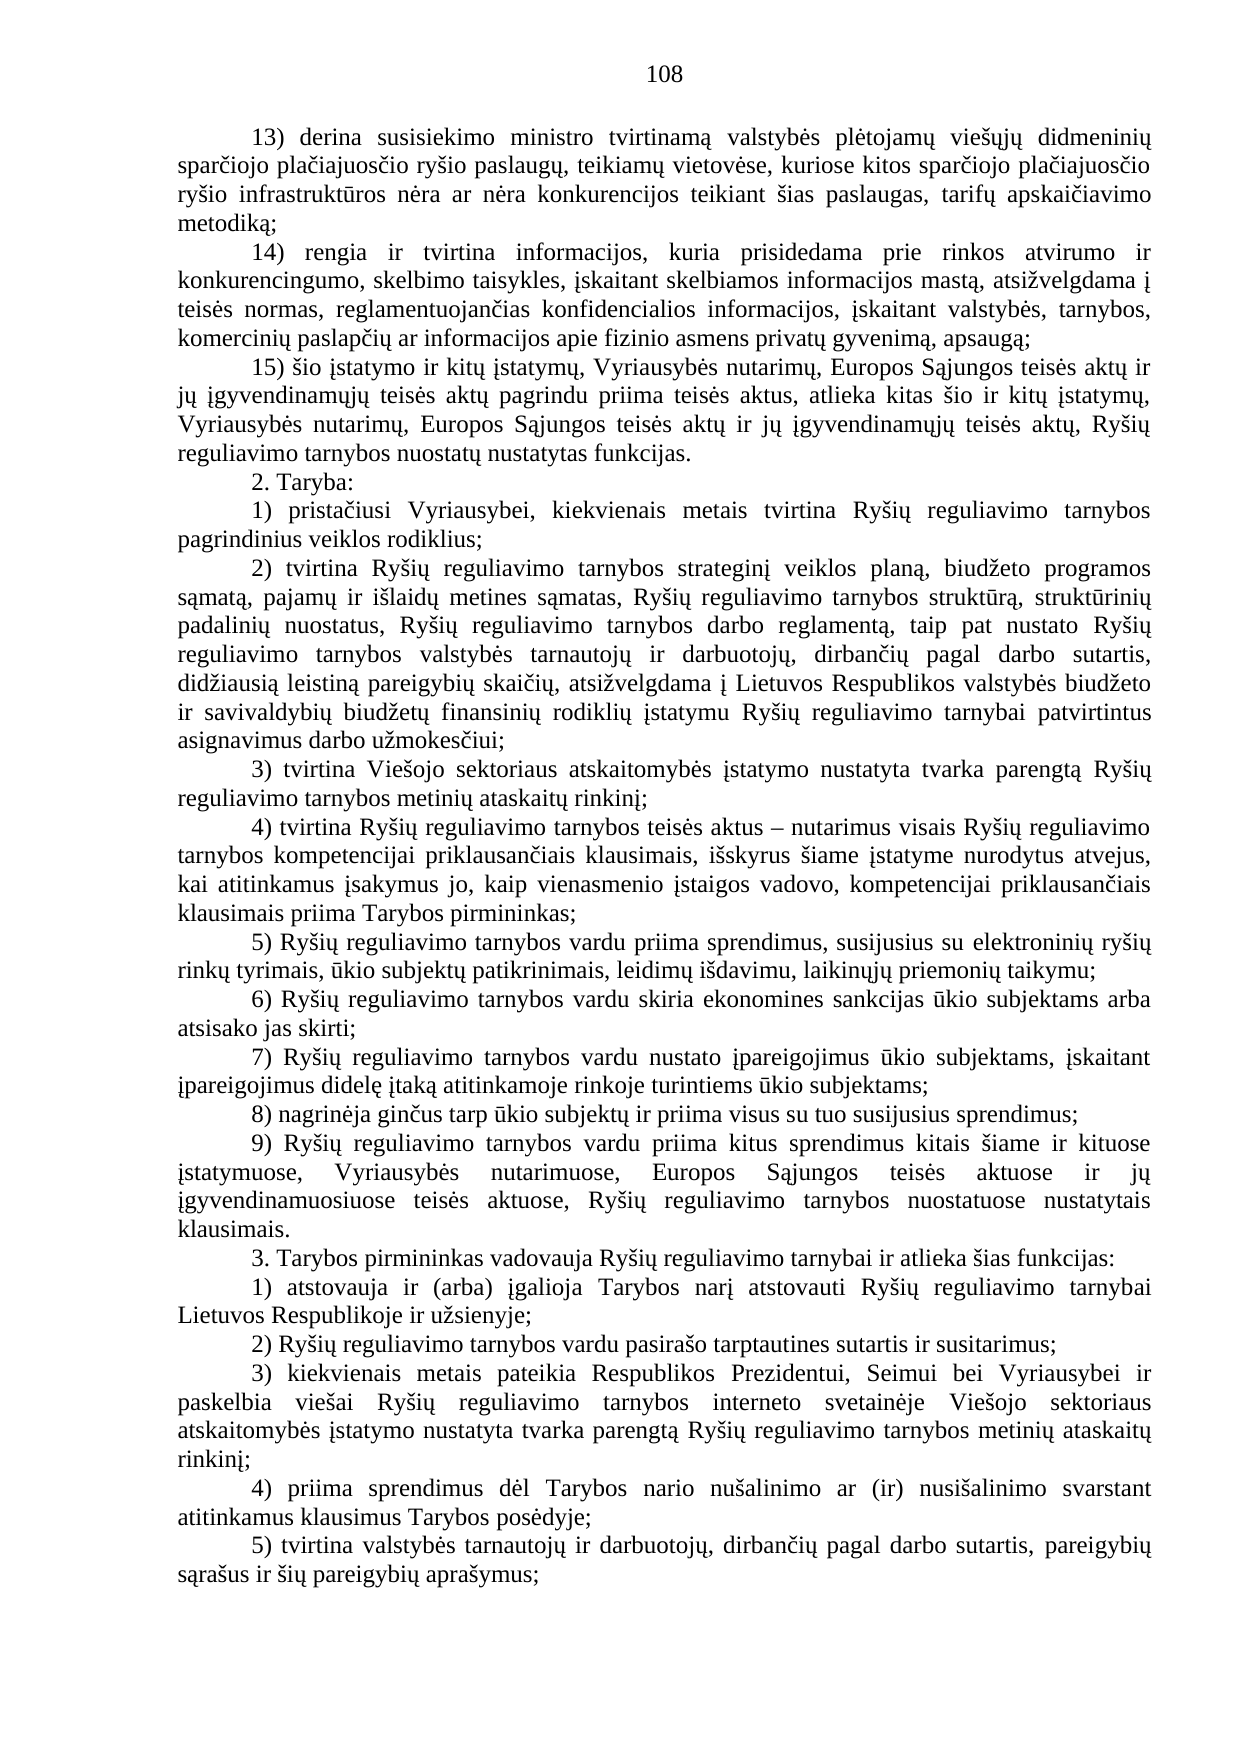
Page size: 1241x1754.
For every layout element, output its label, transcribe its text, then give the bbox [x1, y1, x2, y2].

text 4) priima sprendimus dėl Tarybos nario nušalinimo ar (ir) nusišalinimo svarstant atitinkamus klausimus Tarybos posėdyje; [177, 1473, 1152, 1531]
text 1) atstovauja ir (arba) įgalioja Tarybos narį atstovauti Ryšių reguliavimo tarnybai Lietuvos Respublikoje ir užsienyje; [177, 1272, 1152, 1329]
text 2) tvirtina Ryšių reguliavimo tarnybos strateginį veiklos planą, biudžeto programos sąmatą, pajamų ir išlaidų metines sąmatas, Ryšių reguliavimo tarnybos struktūrą, struktūrinių padalinių nuostatus, Ryšių reguliavimo tarnybos darbo reglamentą, taip pat nustato Ryšių reguliavimo tarnybos valstybės tarnautojų ir darbuotojų, dirbančių pagal darbo sutartis, didžiausią leistiną pareigybių skaičių, atsižvelgdama į Lietuvos Respublikos valstybės biudžeto ir savivaldybių biudžetų finansinių rodiklių įstatymu Ryšių reguliavimo tarnybai patvirtintus asignavimus darbo užmokesčiui; [177, 553, 1152, 754]
text 14) rengia ir tvirtina informacijos, kuria prisidedama prie rinkos atvirumo ir konkurencingumo, skelbimo taisykles, įskaitant skelbiamos informacijos mastą, atsižvelgdama į teisės normas, reglamentuojančias konfidencialios informacijos, įskaitant valstybės, tarnybos, komercinių paslapčių ar informacijos apie fizinio asmens privatų gyvenimą, apsaugą; [177, 237, 1152, 352]
text 1) pristačiusi Vyriausybei, kiekvienais metais tvirtina Ryšių reguliavimo tarnybos pagrindinius veiklos rodiklius; [177, 496, 1152, 553]
text 2) Ryšių reguliavimo tarnybos vardu pasirašo tarptautines sutartis ir susitarimus; [177, 1329, 1152, 1358]
text 6) Ryšių reguliavimo tarnybos vardu skiria ekonomines sankcijas ūkio subjektams arba atsisako jas skirti; [177, 984, 1152, 1042]
text 5) Ryšių reguliavimo tarnybos vardu priima sprendimus, susijusius su elektroninių ryšių rinkų tyrimais, ūkio subjektų patikrinimais, leidimų išdavimu, laikinųjų priemonių taikymu; [177, 927, 1152, 984]
text 3) kiekvienais metais pateikia Respublikos Prezidentui, Seimui bei Vyriausybei ir paskelbia viešai Ryšių reguliavimo tarnybos interneto svetainėje Viešojo sektoriaus atskaitomybės įstatymo nustatyta tvarka parengtą Ryšių reguliavimo tarnybos metinių ataskaitų rinkinį; [177, 1358, 1152, 1473]
text 7) Ryšių reguliavimo tarnybos vardu nustato įpareigojimus ūkio subjektams, įskaitant įpareigojimus didelę įtaką atitinkamoje rinkoje turintiems ūkio subjektams; [177, 1042, 1152, 1099]
text 5) tvirtina valstybės tarnautojų ir darbuotojų, dirbančių pagal darbo sutartis, pareigybių sąrašus ir šių pareigybių aprašymus; [177, 1531, 1152, 1588]
text 4) tvirtina Ryšių reguliavimo tarnybos teisės aktus – nutarimus visais Ryšių reguliavimo tarnybos kompetencijai priklausančiais klausimais, išskyrus šiame įstatyme nurodytus atvejus, kai atitinkamus įsakymus jo, kaip vienasmenio įstaigos vadovo, kompetencijai priklausančiais klausimais priima Tarybos pirmininkas; [177, 812, 1152, 927]
text 3. Tarybos pirmininkas vadovauja Ryšių reguliavimo tarnybai ir atlieka šias funkcijas: [177, 1243, 1152, 1272]
text 8) nagrinėja ginčus tarp ūkio subjektų ir priima visus su tuo susijusius sprendimus; [177, 1099, 1152, 1128]
text 15) šio įstatymo ir kitų įstatymų, Vyriausybės nutarimų, Europos Sąjungos teisės aktų ir jų įgyvendinamųjų teisės aktų pagrindu priima teisės aktus, atlieka kitas šio ir kitų įstatymų, Vyriausybės nutarimų, Europos Sąjungos teisės aktų ir jų įgyvendinamųjų teisės aktų, Ryšių reguliavimo tarnybos nuostatų nustatytas funkcijas. [177, 352, 1152, 467]
text 9) Ryšių reguliavimo tarnybos vardu priima kitus sprendimus kitais šiame ir kituose įstatymuose, Vyriausybės nutarimuose, Europos Sąjungos teisės aktuose ir jų įgyvendinamuosiuose teisės aktuose, Ryšių reguliavimo tarnybos nuostatuose nustatytais klausimais. [177, 1128, 1152, 1243]
text 13) derina susisiekimo ministro tvirtinamą valstybės plėtojamų viešųjų didmeninių sparčiojo plačiajuosčio ryšio paslaugų, teikiamų vietovėse, kuriose kitos sparčiojo plačiajuosčio ryšio infrastruktūros nėra ar nėra konkurencijos teikiant šias paslaugas, tarifų apskaičiavimo metodiką; [177, 122, 1152, 237]
text 2. Taryba: [177, 467, 1152, 496]
text 3) tvirtina Viešojo sektoriaus atskaitomybės įstatymo nustatyta tvarka parengtą Ryšių reguliavimo tarnybos metinių ataskaitų rinkinį; [177, 754, 1152, 812]
